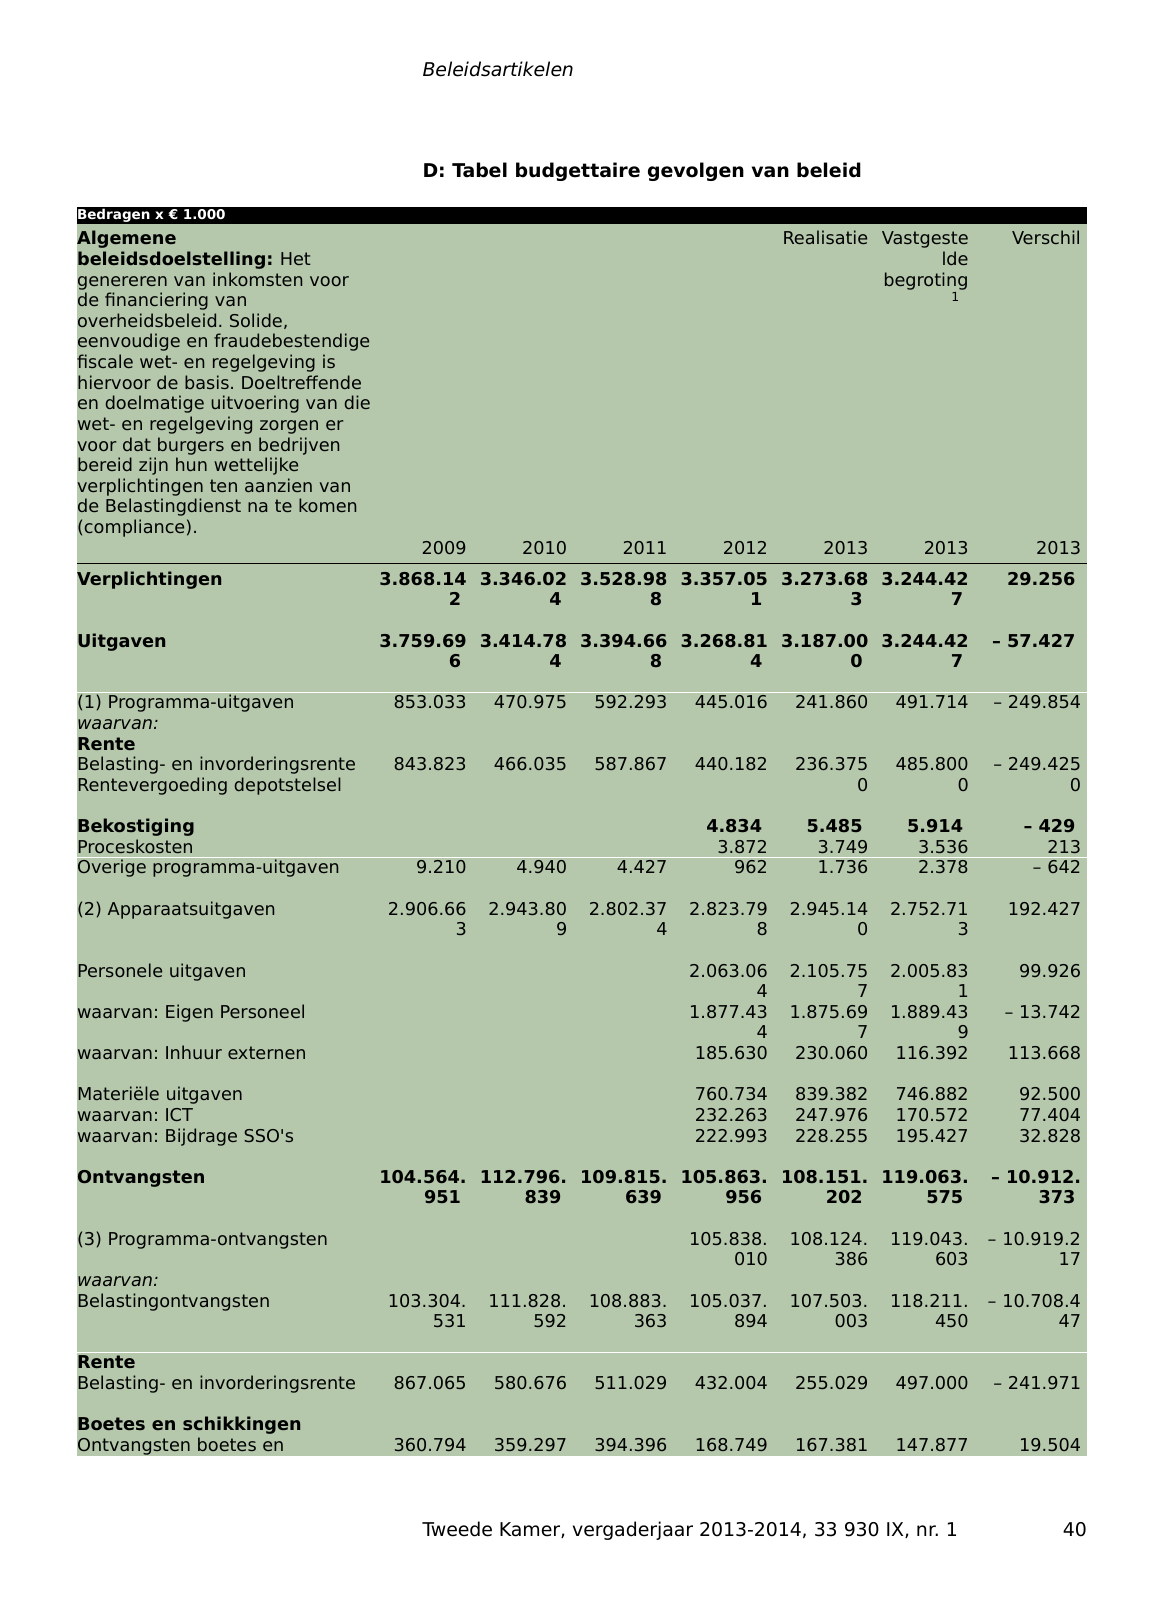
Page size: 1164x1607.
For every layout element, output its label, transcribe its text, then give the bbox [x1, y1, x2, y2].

table_cell [774, 796, 874, 816]
table_cell [473, 1353, 573, 1373]
table_cell [874, 878, 974, 899]
table_cell [573, 961, 673, 1002]
table_cell 497.000 [874, 1373, 974, 1394]
table_cell 2.823.798 [673, 899, 773, 940]
table_cell [77, 538, 372, 563]
table_cell [874, 713, 974, 734]
table_cell 587.867 [573, 754, 673, 775]
table_cell [573, 1394, 673, 1414]
table_cell 116.392 [874, 1043, 974, 1064]
table_cell [673, 1064, 773, 1084]
table_cell 2.945.140 [774, 899, 874, 940]
table_cell waarvan: Eigen Personeel [77, 1002, 372, 1043]
table_cell [77, 940, 372, 961]
table_cell [573, 1064, 673, 1084]
table_cell [77, 1064, 372, 1084]
table_cell Algemene beleidsdoelstelling: Het genereren van inkomsten voor de financiering van overheidsbeleid. Solide, eenvoudige en fraudebestendige fiscale wet- en regelgeving is hiervoor de basis. Doeltreffende en doelmatige uitvoering van die wet- en regelgeving zorgen er voor dat burgers en bedrijven bereid zijn hun wettelijke verplichtingen ten aanzien van de Belastingdienst na te komen (compliance). [77, 224, 372, 538]
table_cell [774, 1353, 874, 1373]
table_cell 3.749 [774, 837, 874, 857]
table_cell – 642 [974, 858, 1087, 878]
table_cell [473, 796, 573, 816]
table_cell 839.382 [774, 1084, 874, 1105]
table_cell 147.877 [874, 1435, 974, 1456]
table_cell 2.105.757 [774, 961, 874, 1002]
table_cell [673, 1270, 773, 1291]
table_cell [774, 878, 874, 899]
table_cell 4.940 [473, 858, 573, 878]
table_cell [673, 1332, 773, 1352]
table_cell [473, 713, 573, 734]
table_cell 92.500 [974, 1084, 1087, 1105]
table_cell [372, 961, 472, 1002]
table_cell [77, 796, 372, 816]
table_cell waarvan: ICT [77, 1105, 372, 1126]
table_cell [974, 734, 1087, 754]
table_cell [77, 1332, 372, 1352]
table_cell [974, 713, 1087, 734]
table_cell 111.828.592 [473, 1291, 573, 1332]
table_cell (2) Apparaatsuitgaven [77, 899, 372, 940]
table_cell [774, 1146, 874, 1167]
table_cell [473, 1105, 573, 1126]
table_cell – 10.912.373 [974, 1167, 1087, 1208]
table_cell [372, 610, 472, 631]
table_cell 2.063.064 [673, 961, 773, 1002]
table_cell 247.976 [774, 1105, 874, 1126]
table_cell [473, 672, 573, 692]
table_cell [874, 1353, 974, 1373]
table_cell 99.926 [974, 961, 1087, 1002]
table_cell Boetes en schikkingen [77, 1414, 372, 1435]
table_cell 118.211.450 [874, 1291, 974, 1332]
table_cell 105.838.010 [673, 1229, 773, 1270]
table_cell [774, 713, 874, 734]
table_cell [573, 1126, 673, 1146]
table_cell 432.004 [673, 1373, 773, 1394]
table_cell [673, 734, 773, 754]
table_cell [372, 940, 472, 961]
table_cell 1.736 [774, 858, 874, 878]
table_cell [372, 224, 673, 538]
table_cell 5.914 [874, 816, 974, 837]
table_cell [874, 1332, 974, 1352]
table_cell [372, 878, 472, 899]
table_cell [372, 1414, 472, 1435]
table_cell [573, 940, 673, 961]
table_cell [573, 1229, 673, 1270]
table_cell 119.063.575 [874, 1167, 974, 1208]
table_cell Belasting- en invorderingsrente [77, 1373, 372, 1394]
table_cell Verplichtingen [77, 564, 372, 610]
table_cell [77, 1394, 372, 1414]
table_cell Bekostiging [77, 816, 372, 837]
table_cell [673, 1414, 773, 1435]
table_cell Materiële uitgaven [77, 1084, 372, 1105]
table_cell 359.297 [473, 1435, 573, 1456]
table_cell [774, 610, 874, 631]
table_cell [774, 1270, 874, 1291]
table_cell 29.256 [974, 564, 1087, 610]
table_cell 192.427 [974, 899, 1087, 940]
table_cell [673, 1353, 773, 1373]
table_cell [372, 713, 472, 734]
table_cell [372, 1146, 472, 1167]
table_cell 843.823 [372, 754, 472, 775]
table_cell 185.630 [673, 1043, 773, 1064]
table_cell [473, 610, 573, 631]
table_cell [573, 878, 673, 899]
table_cell [974, 796, 1087, 816]
table_cell – 10.919.217 [974, 1229, 1087, 1270]
table_cell [774, 1414, 874, 1435]
table_cell Rente [77, 734, 372, 754]
table_cell 491.714 [874, 693, 974, 713]
table_cell 105.863.956 [673, 1167, 773, 1208]
table_cell [573, 1043, 673, 1064]
table_cell [573, 1084, 673, 1105]
table_cell – 10.708.447 [974, 1291, 1087, 1332]
table_cell [473, 961, 573, 1002]
table_cell 853.033 [372, 693, 472, 713]
table_cell 222.993 [673, 1126, 773, 1146]
table_cell [774, 734, 874, 754]
table_cell 440.182 [673, 754, 773, 775]
table_cell [573, 1332, 673, 1352]
table_cell [573, 775, 673, 796]
table_cell Uitgaven [77, 631, 372, 672]
table_cell [673, 1146, 773, 1167]
table_cell [974, 672, 1087, 692]
table_cell [874, 610, 974, 631]
table_cell 2.005.831 [874, 961, 974, 1002]
table_cell – 57.427 [974, 631, 1087, 672]
table_cell [473, 1064, 573, 1084]
table_cell – 13.742 [974, 1002, 1087, 1043]
table_cell [874, 1064, 974, 1084]
table_cell 255.029 [774, 1373, 874, 1394]
table_cell 1.875.697 [774, 1002, 874, 1043]
table_cell 2010 [473, 538, 573, 563]
table_cell [774, 1332, 874, 1352]
table_cell Ontvangsten [77, 1167, 372, 1208]
table_cell [774, 1208, 874, 1229]
table_cell [473, 940, 573, 961]
table_cell 760.734 [673, 1084, 773, 1105]
table_cell 107.503.003 [774, 1291, 874, 1332]
table_cell waarvan: Inhuur externen [77, 1043, 372, 1064]
table_cell 32.828 [974, 1126, 1087, 1146]
table_cell 3.346.024 [473, 564, 573, 610]
table_cell 580.676 [473, 1373, 573, 1394]
table_cell 0 [774, 775, 874, 796]
table_cell [673, 610, 773, 631]
table_cell [573, 734, 673, 754]
table_cell Proceskosten [77, 837, 372, 857]
table_cell 2009 [372, 538, 472, 563]
table_cell [673, 796, 773, 816]
table_cell 2.943.809 [473, 899, 573, 940]
table_cell 2013 [774, 538, 874, 563]
table_cell [774, 1394, 874, 1414]
table_cell 3.273.683 [774, 564, 874, 610]
table_cell [974, 1394, 1087, 1414]
table_cell [372, 1064, 472, 1084]
table_cell [473, 1002, 573, 1043]
table_cell [774, 672, 874, 692]
table_cell [77, 1208, 372, 1229]
table_cell (3) Programma-ontvangsten [77, 1229, 372, 1270]
table_cell [774, 1064, 874, 1084]
table_cell waarvan: [77, 1270, 372, 1291]
table_cell – 429 [974, 816, 1087, 837]
table_cell [473, 775, 573, 796]
table_cell Ontvangsten boetes en [77, 1435, 372, 1456]
table_cell [874, 1208, 974, 1229]
table_cell 236.375 [774, 754, 874, 775]
table_cell [673, 672, 773, 692]
table_cell 2011 [573, 538, 673, 563]
table_cell 230.060 [774, 1043, 874, 1064]
table_cell 470.975 [473, 693, 573, 713]
table_cell [673, 940, 773, 961]
table_cell Vastgestelde begroting1 [874, 224, 974, 538]
table_cell 167.381 [774, 1435, 874, 1456]
table_cell 0 [974, 775, 1087, 796]
table_cell [774, 940, 874, 961]
table_cell 3.187.000 [774, 631, 874, 672]
table_cell [77, 672, 372, 692]
table_cell [673, 878, 773, 899]
table_cell 511.029 [573, 1373, 673, 1394]
table_cell 108.883.363 [573, 1291, 673, 1332]
table_cell [473, 1208, 573, 1229]
table_cell [874, 1146, 974, 1167]
table_cell [974, 610, 1087, 631]
table_cell [874, 734, 974, 754]
table_cell 108.151.202 [774, 1167, 874, 1208]
table_cell [673, 1394, 773, 1414]
table_cell 867.065 [372, 1373, 472, 1394]
table_cell 170.572 [874, 1105, 974, 1126]
table_cell [473, 1414, 573, 1435]
table_cell [77, 878, 372, 899]
table_cell 445.016 [673, 693, 773, 713]
table_cell 2.802.374 [573, 899, 673, 940]
table_cell Verschil [974, 224, 1087, 538]
table_cell 112.796.839 [473, 1167, 573, 1208]
table_cell – 249.425 [974, 754, 1087, 775]
table_cell – 249.854 [974, 693, 1087, 713]
table_cell [372, 796, 472, 816]
table_cell [372, 1208, 472, 1229]
table_cell 592.293 [573, 693, 673, 713]
table_cell Realisatie [774, 224, 874, 538]
table_cell 3.268.814 [673, 631, 773, 672]
table_cell [573, 1002, 673, 1043]
table_cell [573, 1353, 673, 1373]
table_cell [473, 837, 573, 857]
table_cell [473, 1126, 573, 1146]
table_cell 77.404 [974, 1105, 1087, 1126]
table_cell Belastingontvangsten [77, 1291, 372, 1332]
table_cell 3.536 [874, 837, 974, 857]
table_cell Rente [77, 1353, 372, 1373]
table_cell 746.882 [874, 1084, 974, 1105]
table_cell [473, 1043, 573, 1064]
table_cell [77, 610, 372, 631]
table_cell 0 [874, 775, 974, 796]
table_cell 195.427 [874, 1126, 974, 1146]
table_cell 9.210 [372, 858, 472, 878]
table_cell [573, 1414, 673, 1435]
table_cell [473, 734, 573, 754]
subtitle D: Tabel budgettaire gevolgen van beleid [422, 160, 1087, 182]
table_cell [673, 775, 773, 796]
table_cell [372, 816, 472, 837]
table_cell 168.749 [673, 1435, 773, 1456]
table_cell [573, 837, 673, 857]
table_cell 104.564.951 [372, 1167, 472, 1208]
table_cell [573, 796, 673, 816]
table_cell 2.378 [874, 858, 974, 878]
table_cell [372, 1084, 472, 1105]
table_cell 3.528.988 [573, 564, 673, 610]
table_cell 962 [673, 858, 773, 878]
table_cell [372, 775, 472, 796]
table_cell [372, 1332, 472, 1352]
table_cell 113.668 [974, 1043, 1087, 1064]
table_cell [77, 1146, 372, 1167]
table_cell [874, 1270, 974, 1291]
table_cell [372, 1126, 472, 1146]
table_cell [573, 1208, 673, 1229]
table_cell [473, 1146, 573, 1167]
table_cell 1.889.439 [874, 1002, 974, 1043]
table_cell [573, 713, 673, 734]
table_cell [473, 1270, 573, 1291]
table_cell [372, 734, 472, 754]
table_cell [372, 1229, 472, 1270]
table_cell 3.244.427 [874, 631, 974, 672]
table_cell 2.906.663 [372, 899, 472, 940]
table_cell [372, 1002, 472, 1043]
table_cell [573, 816, 673, 837]
table_cell [573, 610, 673, 631]
table_cell 2013 [974, 538, 1087, 563]
table_cell 108.124.386 [774, 1229, 874, 1270]
table_cell [372, 1105, 472, 1126]
table_cell [473, 1229, 573, 1270]
table_cell 103.304.531 [372, 1291, 472, 1332]
table_cell 232.263 [673, 1105, 773, 1126]
table_cell 3.872 [673, 837, 773, 857]
table_cell 2.752.713 [874, 899, 974, 940]
table_cell 5.485 [774, 816, 874, 837]
table_cell [673, 1208, 773, 1229]
table_cell [473, 816, 573, 837]
table_cell [974, 1332, 1087, 1352]
table_cell Personele uitgaven [77, 961, 372, 1002]
table_cell [874, 672, 974, 692]
table_cell [974, 940, 1087, 961]
table_cell [974, 1353, 1087, 1373]
table_cell [473, 878, 573, 899]
table_cell 3.414.784 [473, 631, 573, 672]
table_cell [372, 672, 472, 692]
table_cell – 241.971 [974, 1373, 1087, 1394]
table_cell [573, 672, 673, 692]
table_cell Overige programma-uitgaven [77, 858, 372, 878]
table_cell [974, 878, 1087, 899]
table_cell Belasting- en invorderingsrente [77, 754, 372, 775]
table_cell 3.394.668 [573, 631, 673, 672]
table_cell waarvan: Bijdrage SSO's [77, 1126, 372, 1146]
table_cell 213 [974, 837, 1087, 857]
table_cell 228.255 [774, 1126, 874, 1146]
table_cell [573, 1146, 673, 1167]
table_cell [974, 1414, 1087, 1435]
table_cell [874, 1394, 974, 1414]
table_cell [874, 1414, 974, 1435]
table_cell [974, 1064, 1087, 1084]
table_cell [673, 713, 773, 734]
table_cell 2012 [673, 538, 773, 563]
table_cell [974, 1208, 1087, 1229]
table_cell [974, 1270, 1087, 1291]
table_cell 3.244.427 [874, 564, 974, 610]
table_cell [874, 940, 974, 961]
table_cell 466.035 [473, 754, 573, 775]
table_cell [372, 1043, 472, 1064]
table_cell waarvan: [77, 713, 372, 734]
table_cell [874, 796, 974, 816]
table_cell 105.037.894 [673, 1291, 773, 1332]
table_cell 485.800 [874, 754, 974, 775]
table_cell 19.504 [974, 1435, 1087, 1456]
table_cell [372, 1394, 472, 1414]
table_cell 394.396 [573, 1435, 673, 1456]
table_cell Rentevergoeding depotstelsel [77, 775, 372, 796]
table_cell 3.357.051 [673, 564, 773, 610]
table_cell (1) Programma-uitgaven [77, 693, 372, 713]
table_cell [473, 1332, 573, 1352]
table_cell [673, 224, 773, 538]
table_cell 119.043.603 [874, 1229, 974, 1270]
table_cell [372, 1270, 472, 1291]
table_cell 1.877.434 [673, 1002, 773, 1043]
table_cell [473, 1084, 573, 1105]
table_header Bedragen x € 1.000 [77, 207, 1087, 223]
table_cell 4.834 [673, 816, 773, 837]
table_cell [473, 1394, 573, 1414]
table_cell 241.860 [774, 693, 874, 713]
table_cell [372, 837, 472, 857]
table_cell 3.868.142 [372, 564, 472, 610]
table_cell [974, 1146, 1087, 1167]
table_cell [573, 1270, 673, 1291]
table_cell 4.427 [573, 858, 673, 878]
table_cell [573, 1105, 673, 1126]
table_cell 3.759.696 [372, 631, 472, 672]
table_cell 109.815.639 [573, 1167, 673, 1208]
table_cell [372, 1353, 472, 1373]
table_cell 2013 [874, 538, 974, 563]
table_cell 360.794 [372, 1435, 472, 1456]
